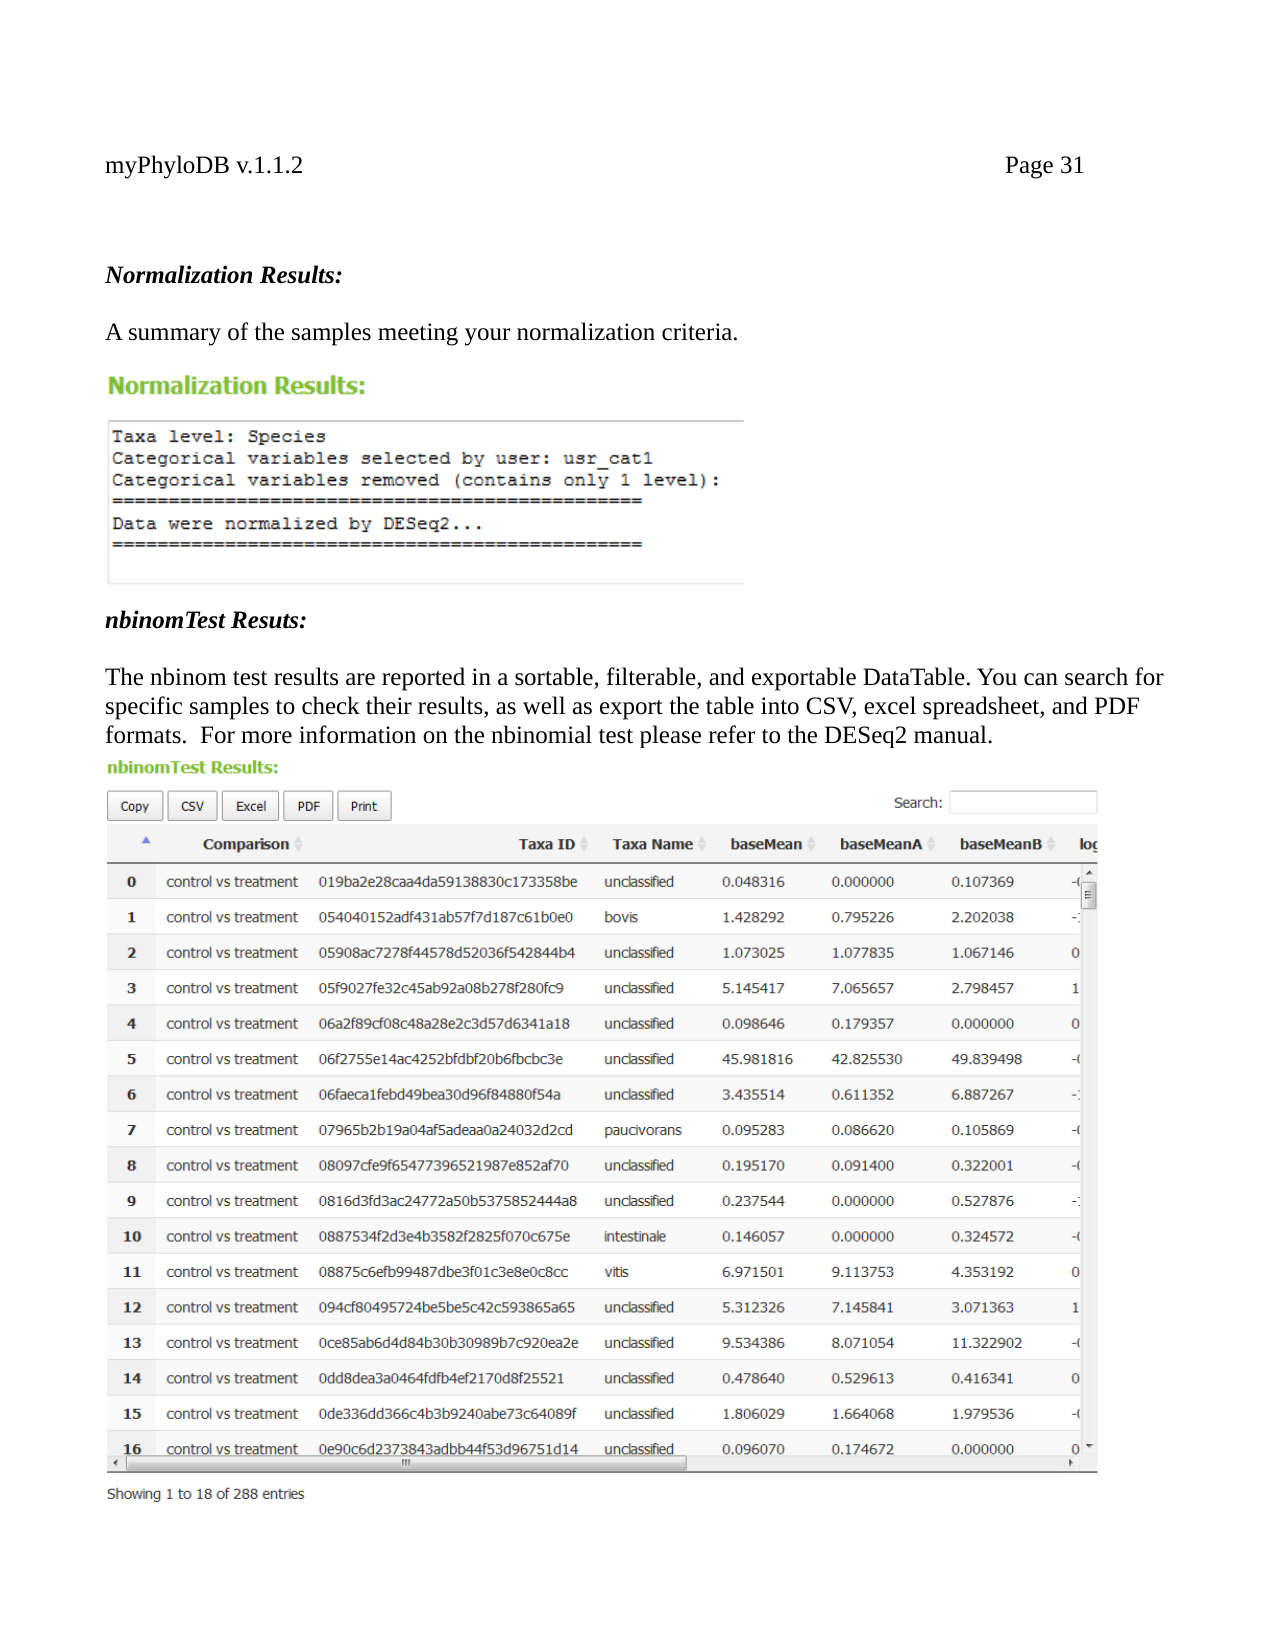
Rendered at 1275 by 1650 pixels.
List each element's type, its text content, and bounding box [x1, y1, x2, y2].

picture [105, 375, 744, 599]
text A summary of the samples meeting your normalization criteria. [105, 317, 1170, 346]
text nbinomTest Resuts: [105, 605, 1170, 634]
text Normalization Results: [105, 260, 1170, 289]
picture [105, 748, 1110, 1505]
text The nbinom test results are reported in a sortable, filterable, and exportable DataTable. You can search for specific samples to check their results, as well as export the table into CSV, excel spreadsheet, and PDF formats. For more information on the nbinomial test please refer to the DESeq2 manual. [105, 662, 1170, 749]
